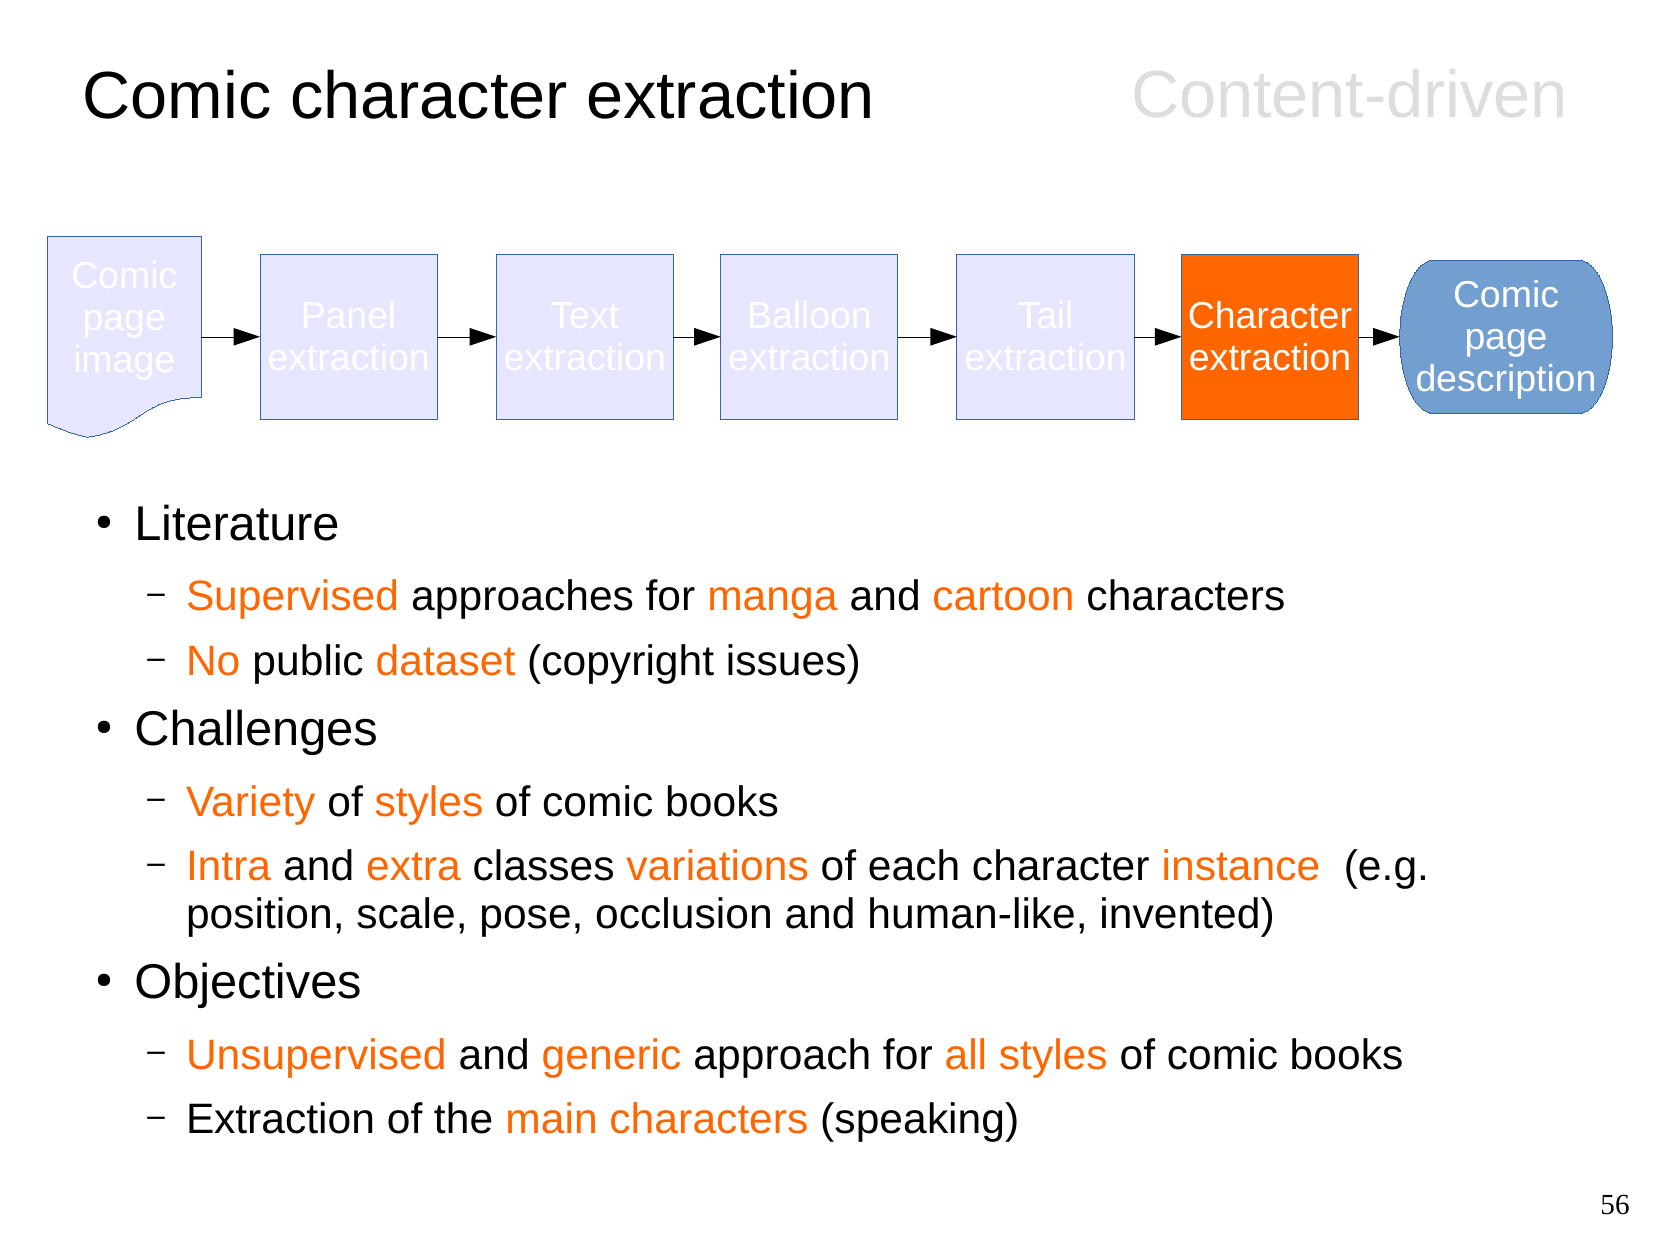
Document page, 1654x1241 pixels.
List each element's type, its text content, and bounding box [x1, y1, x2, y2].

title Comic character extraction [82, 49, 1571, 142]
text_box Balloon extraction [720, 254, 898, 420]
text_box Comic page description [1399, 260, 1613, 414]
text_box Text extraction [496, 254, 674, 420]
text_box Tail extraction [956, 254, 1135, 420]
text_box Comic page image [47, 236, 202, 438]
text_box Character extraction [1181, 254, 1359, 420]
text_box Panel extraction [260, 254, 438, 420]
list Literature Supervised approaches for manga and cartoon characters No public dataset (copyright issues) Challenges Variety of styles of comic books Intra and extra classes variations of each character instance (e.g. position, scale, pose, occlusion and human-like, invented) Objectives Unsupervised and generic approach for all styles of comic books Extraction of the main characters (speaking) [82, 496, 1571, 1146]
